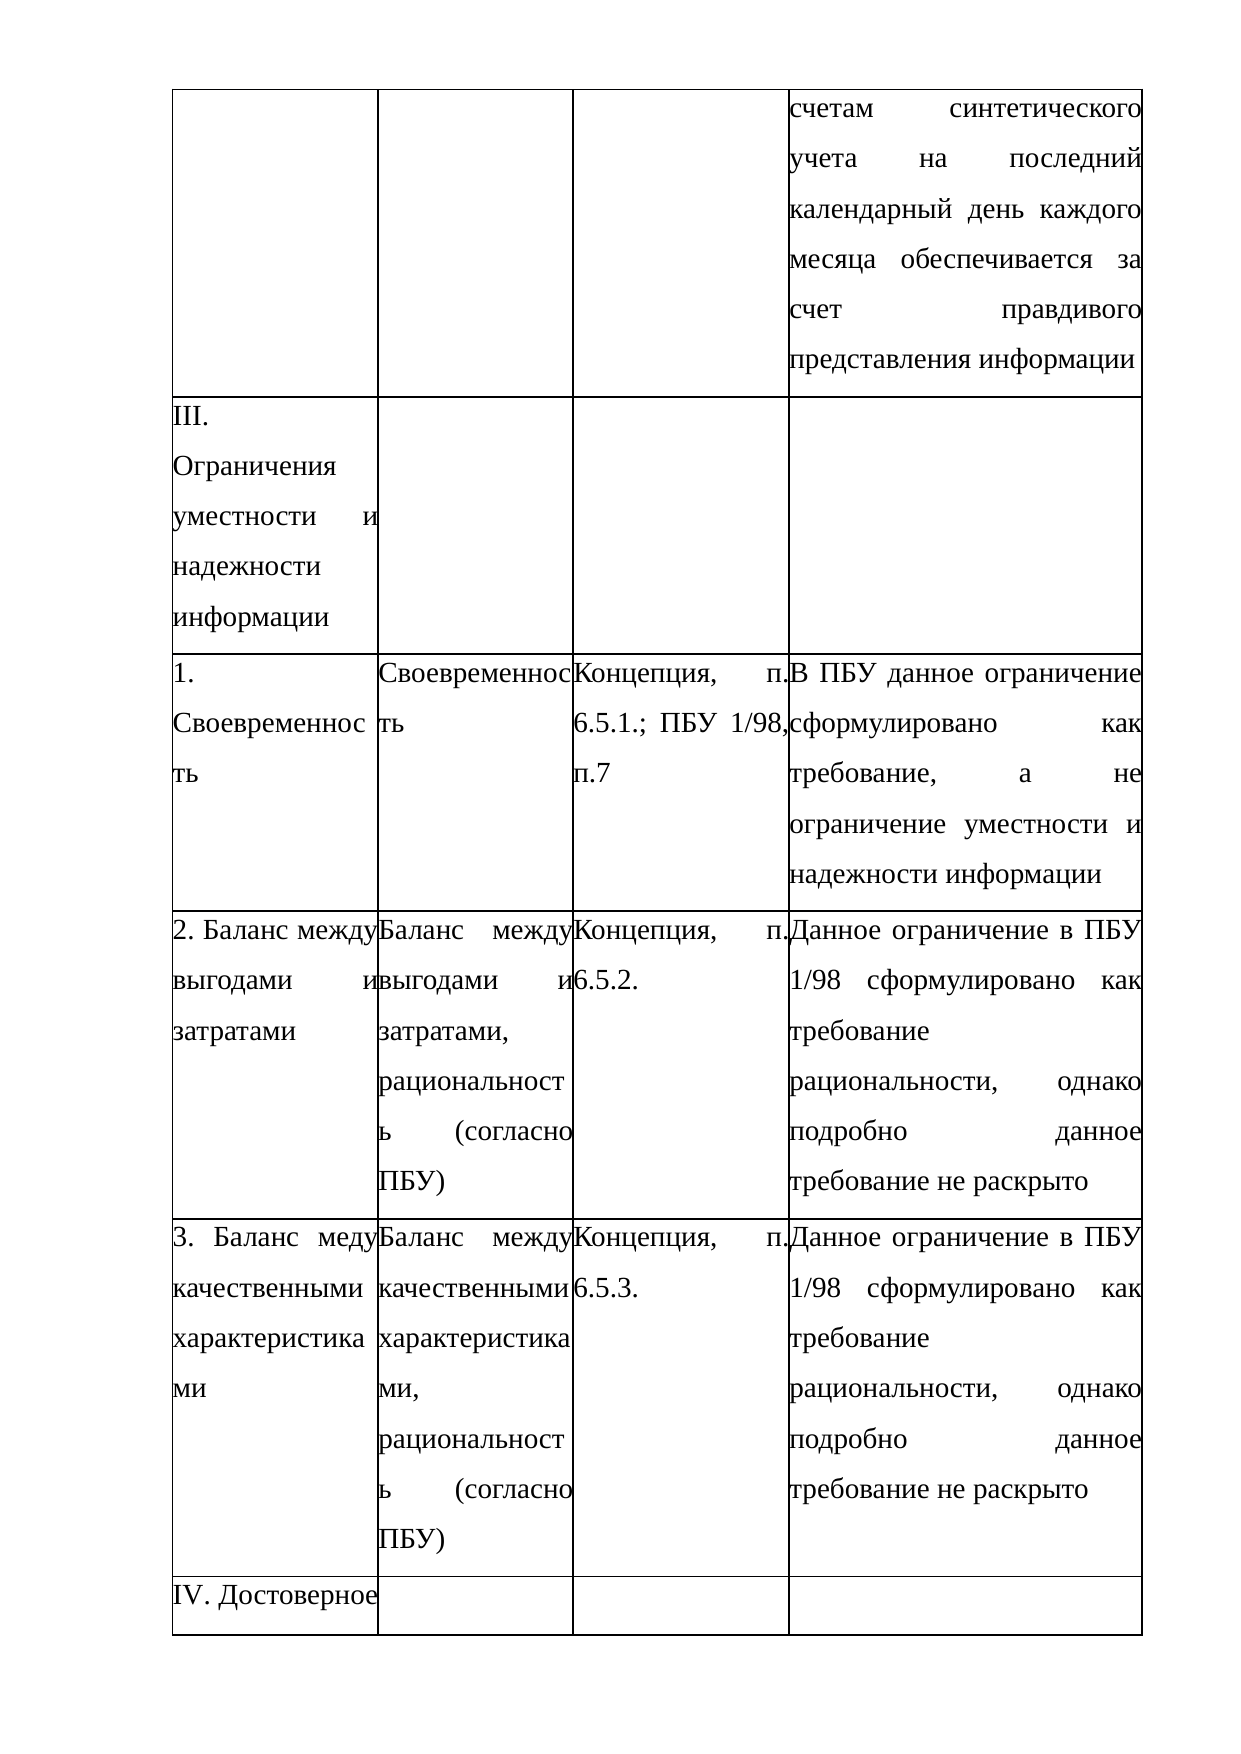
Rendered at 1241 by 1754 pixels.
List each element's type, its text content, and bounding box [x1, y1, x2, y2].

table_cell [790, 398, 1141, 653]
table_cell Данное ограничение в ПБУ 1/98 сформулировано как требование рациональности, однако подробно данное требование не раскрыто [790, 912, 1141, 1218]
table_cell 2. Баланс между выгодами и затратами [173, 912, 377, 1218]
table_cell Концепция, п. 6.5.1.; ПБУ 1/98, п.7 [574, 655, 788, 910]
table_cell 3. Баланс меду качественными характеристиками [173, 1220, 377, 1576]
table_cell [574, 1577, 788, 1634]
table_cell [574, 398, 788, 653]
table_cell [790, 1577, 1141, 1634]
table_cell [379, 398, 572, 653]
table_cell Концепция, п. 6.5.2. [574, 912, 788, 1218]
table_cell Данное ограничение в ПБУ 1/98 сформулировано как требование рациональности, однако подробно данное требование не раскрыто [790, 1220, 1141, 1576]
table_cell [379, 1577, 572, 1634]
table_cell [379, 90, 572, 396]
table_cell В ПБУ данное ограничение сформулировано как требование, а не ограничение уместности и надежности информации [790, 655, 1141, 910]
table_cell IV. Достоверное [173, 1577, 377, 1634]
table_cell - [173, 90, 377, 396]
table_cell счетам синтетического учета на последний календарный день каждого месяца обеспечивается за счет правдивого представления информации [790, 90, 1141, 396]
table_cell Баланс между качественными характеристиками, рациональность (согласно ПБУ) [379, 1220, 572, 1576]
table_cell [574, 90, 788, 396]
table_cell Концепция, п. 6.5.3. [574, 1220, 788, 1576]
table_cell Баланс между выгодами и затратами, рациональность (согласно ПБУ) [379, 912, 572, 1218]
table_cell Своевременность [379, 655, 572, 910]
table_cell 1. Своевременность [173, 655, 377, 910]
table_cell III. Ограничения уместности и надежности информации [173, 398, 377, 653]
